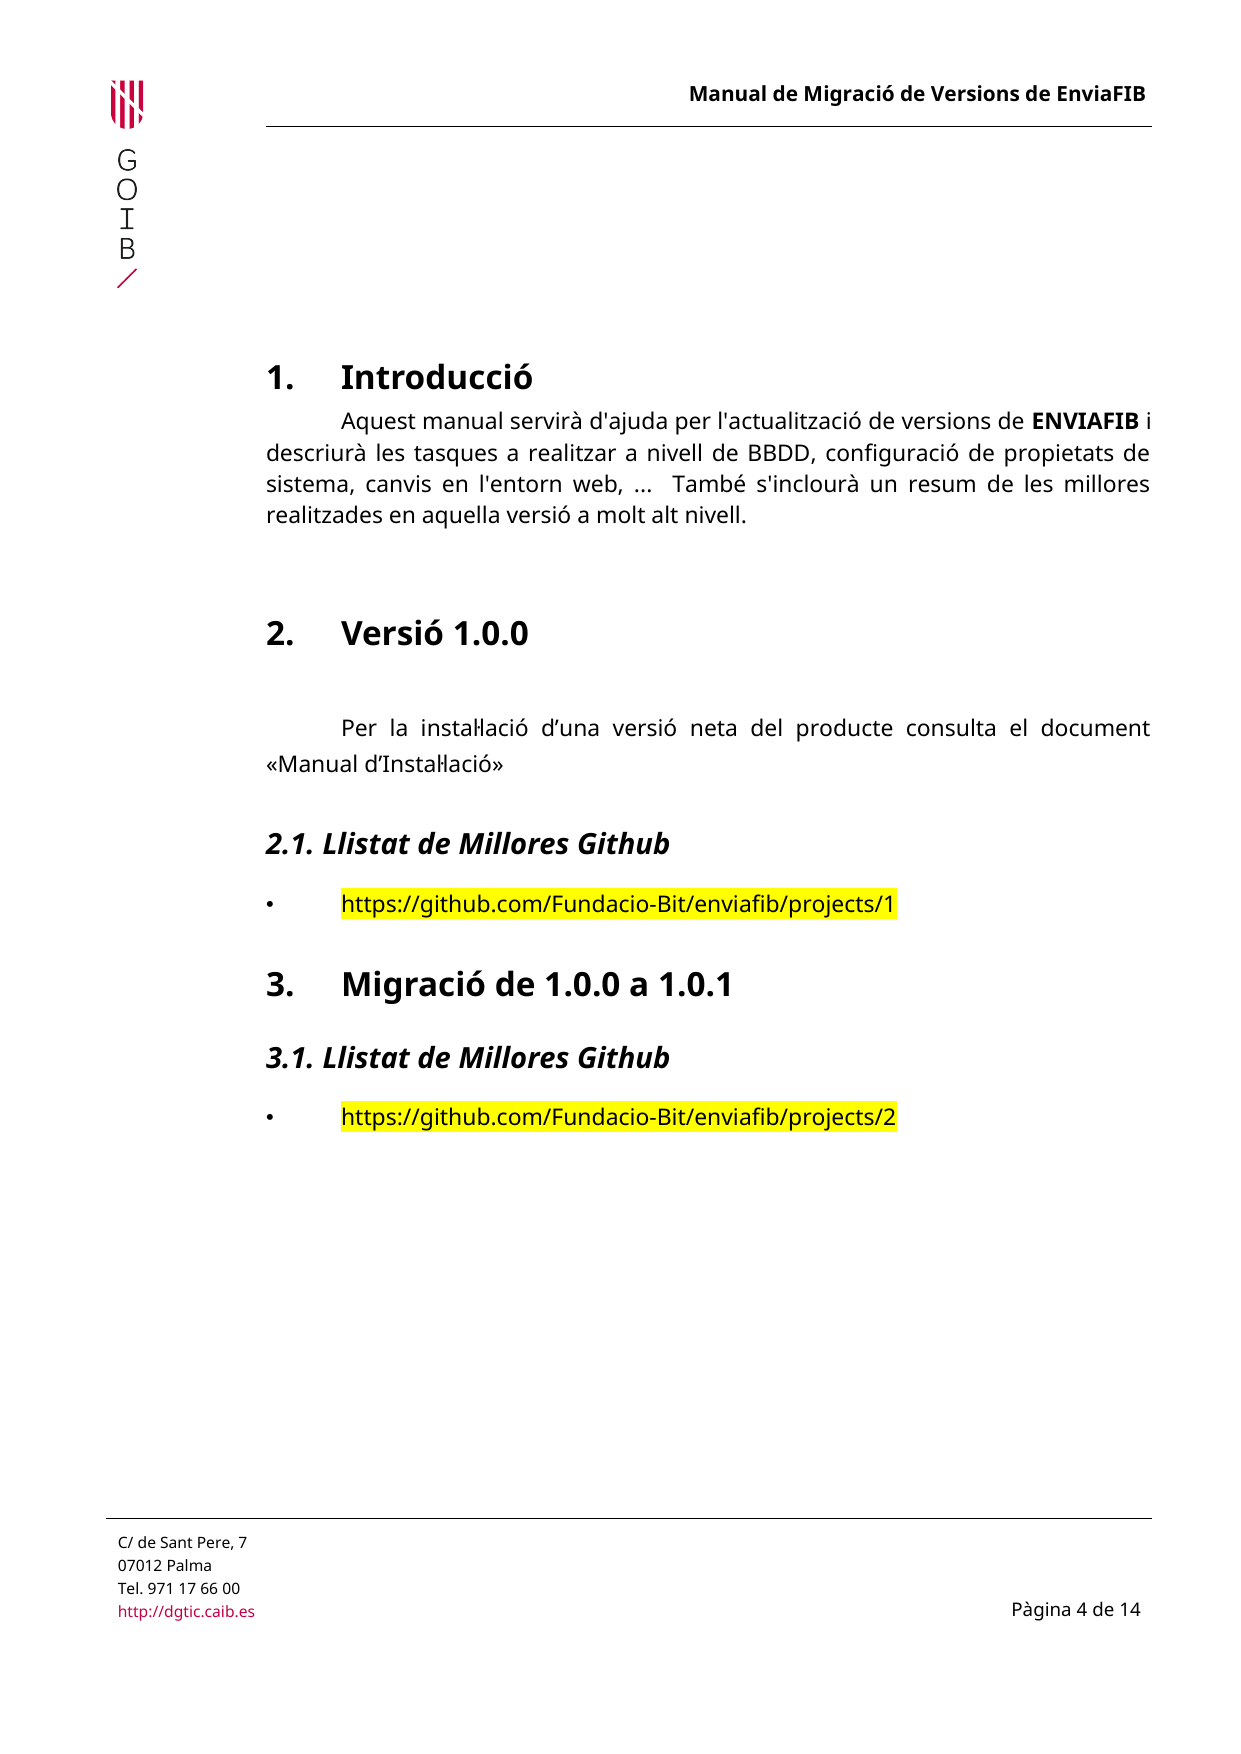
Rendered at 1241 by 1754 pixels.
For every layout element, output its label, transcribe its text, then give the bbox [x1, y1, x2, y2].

text Per la instal·lació d’una versió neta del producte consulta el document «Manual d’Instal·lació» [266, 712, 1152, 779]
subtitle Migració de 1.0.0 a 1.0.1 [266, 960, 1152, 1006]
list https://github.com/Fundacio-Bit/enviafib/projects/2 [266, 1101, 1152, 1132]
subtitle Llistat de Millores Github [266, 1037, 1152, 1077]
picture [82, 57, 172, 319]
subtitle Versió 1.0.0 [266, 610, 1152, 655]
text Aquest manual servirà d'ajuda per l'actualització de versions de ENVIAFIB i descriurà les tasques a realitzar a nivell de BBDD, configuració de propietats de sistema, canvis en l'entorn web, ... També s'inclourà un resum de les millores realitzades en aquella versió a molt alt nivell. [266, 405, 1152, 530]
subtitle Introducció [266, 353, 1152, 399]
list https://github.com/Fundacio-Bit/enviafib/projects/1 [266, 888, 1152, 919]
subtitle Llistat de Millores Github [266, 824, 1152, 863]
